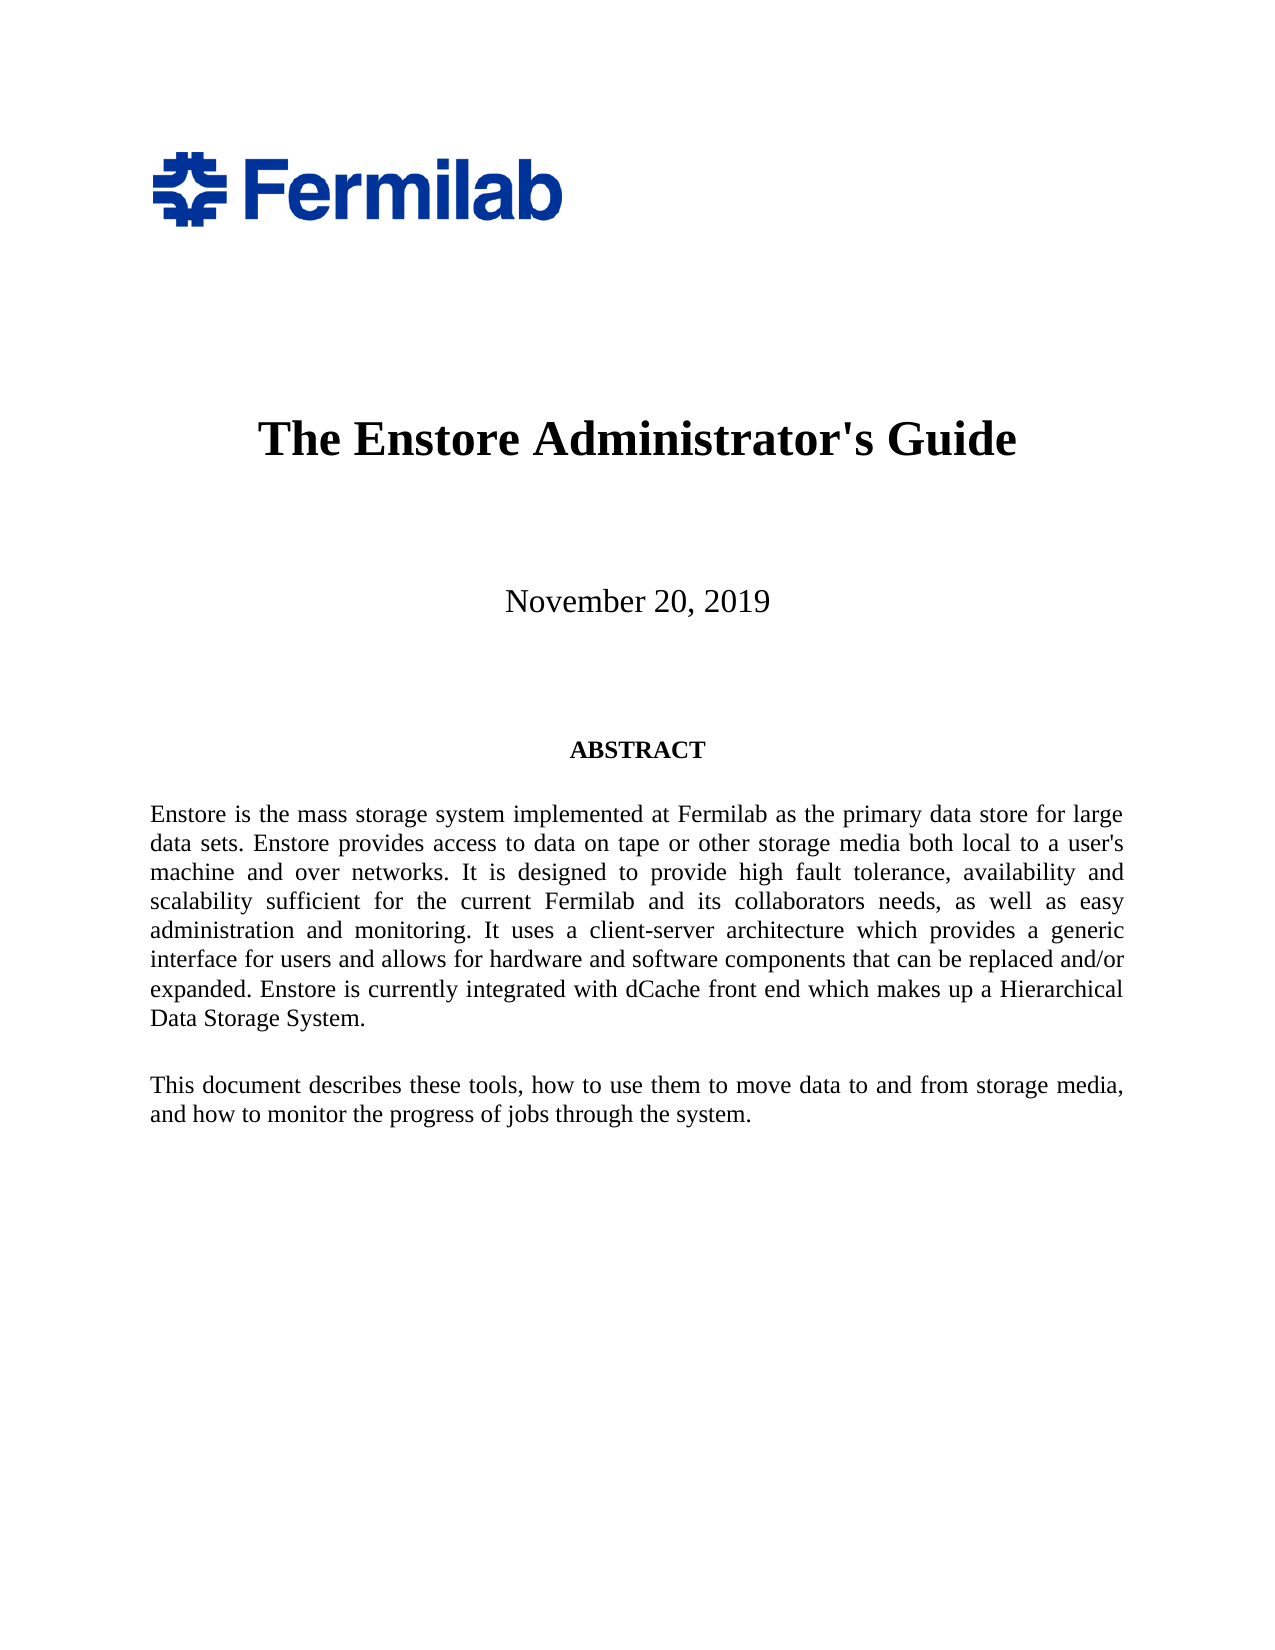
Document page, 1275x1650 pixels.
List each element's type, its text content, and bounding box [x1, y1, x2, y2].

text November 20, 2019 [150, 582, 1125, 620]
title The Enstore Administrator's Guide [150, 409, 1125, 467]
text Enstore is the mass storage system implemented at Fermilab as the primary data store for large data sets. Enstore provides access to data on tape or other storage media both local to a user's machine and over networks. It is designed to provide high fault tolerance, availability and scalability sufficient for the current Fermilab and its collaborators needs, as well as easy administration and monitoring. It uses a client-server architecture which provides a generic interface for users and allows for hardware and software components that can be replaced and/or expanded. Enstore is currently integrated with dCache front end which makes up a Hierarchical Data Storage System. [150, 798, 1125, 1032]
text ABSTRACT [150, 735, 1125, 764]
text This document describes these tools, how to use them to move data to and from storage media, and how to monitor the progress of jobs through the system. [150, 1070, 1125, 1128]
picture [150, 150, 564, 229]
